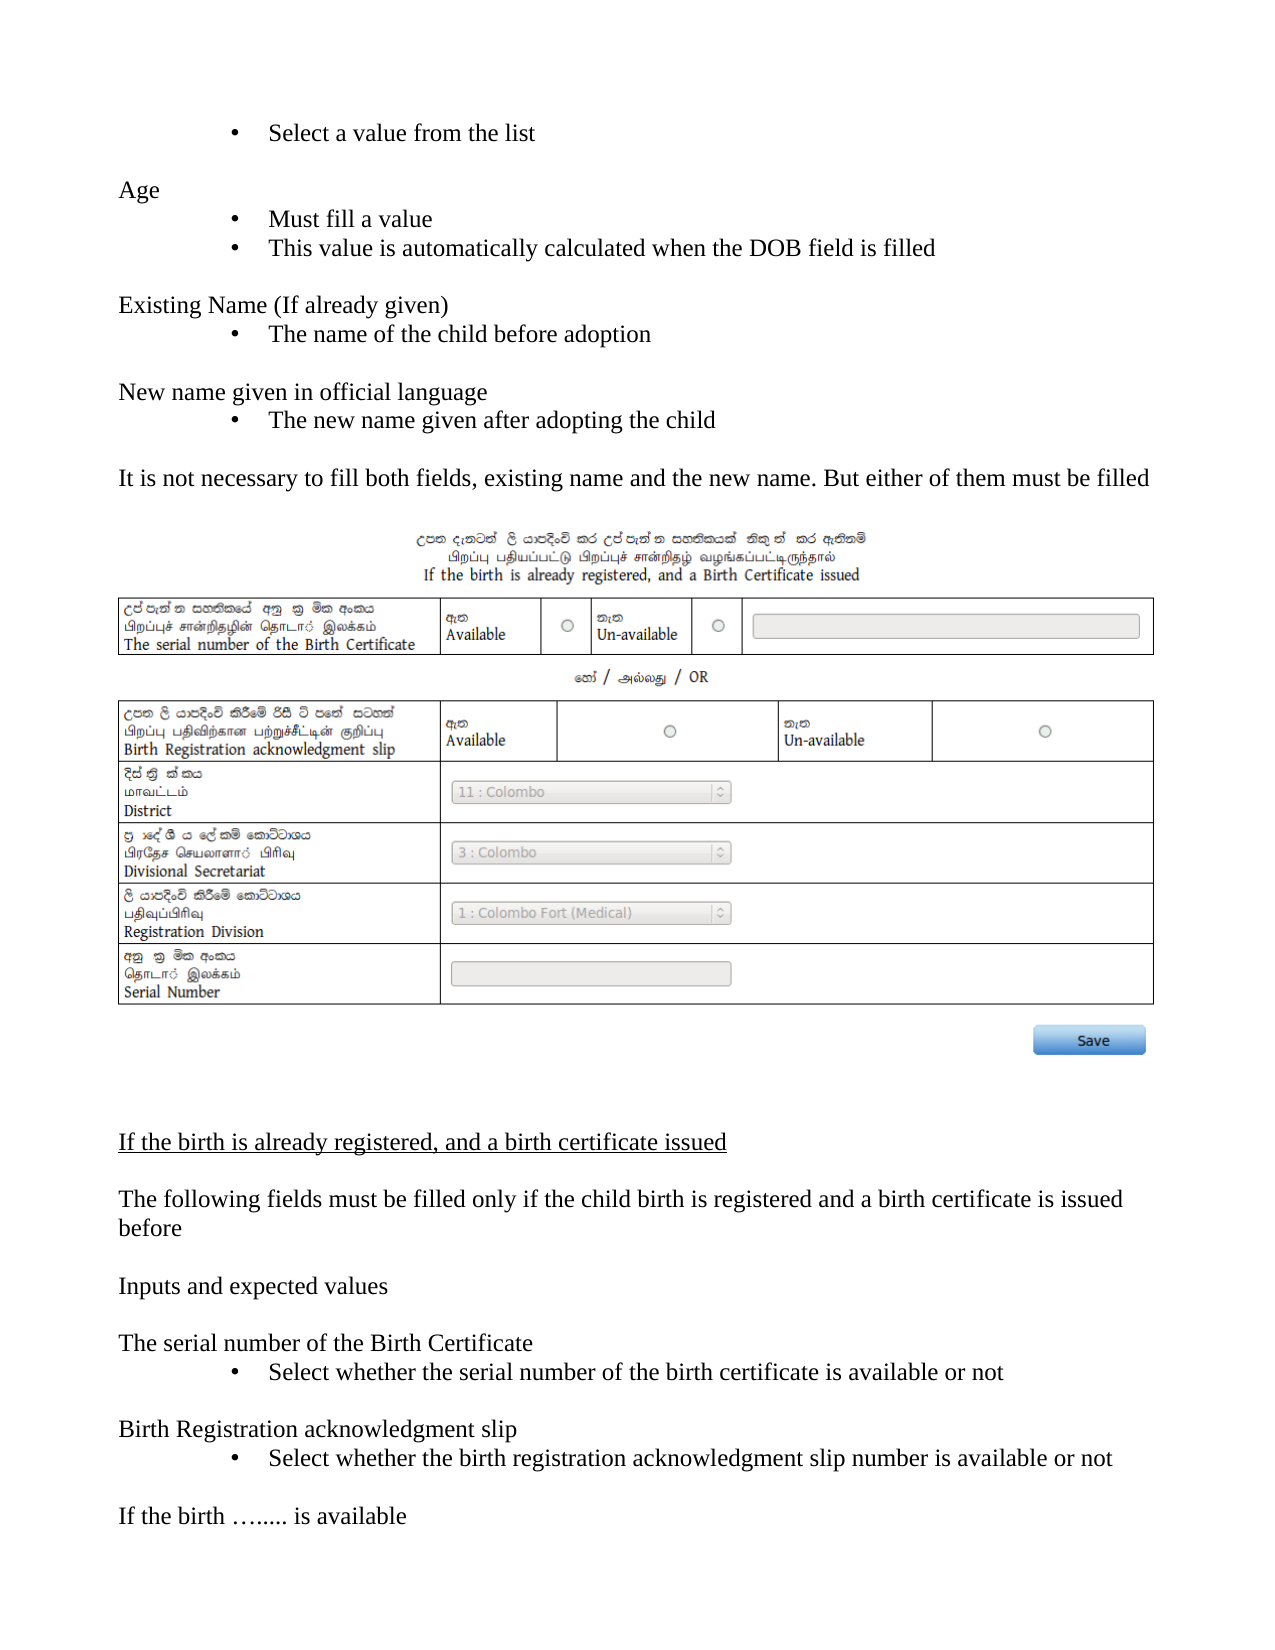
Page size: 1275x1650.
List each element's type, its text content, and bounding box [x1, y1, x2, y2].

text The serial number of the Birth Certificate [118, 1328, 1157, 1357]
list Select whether the serial number of the birth certificate is available or not [231, 1357, 1157, 1386]
list This value is automatically calculated when the DOB field is filled [231, 233, 1157, 262]
text Birth Registration acknowledgment slip [118, 1414, 1157, 1443]
list Select whether the birth registration acknowledgment slip number is available or not [231, 1443, 1157, 1472]
text Age [118, 176, 1157, 204]
text Inputs and expected values [118, 1271, 1157, 1299]
text It is not necessary to fill both fields, existing name and the new name. But either of them must be filled [118, 463, 1157, 492]
text The following fields must be filled only if the child birth is registered and a birth certificate is issued before [118, 1184, 1157, 1242]
text If the birth is already registered, and a birth certificate issued [118, 1127, 1157, 1156]
list The new name given after adopting the child [231, 406, 1157, 434]
text Existing Name (If already given) [118, 291, 1157, 319]
list Must fill a value [231, 204, 1157, 233]
text New name given in official language [118, 377, 1157, 406]
text If the birth …..... is available [118, 1501, 1157, 1529]
list Select a value from the list [231, 118, 1157, 147]
list The name of the child before adoption [231, 319, 1157, 348]
picture [118, 520, 1157, 1070]
